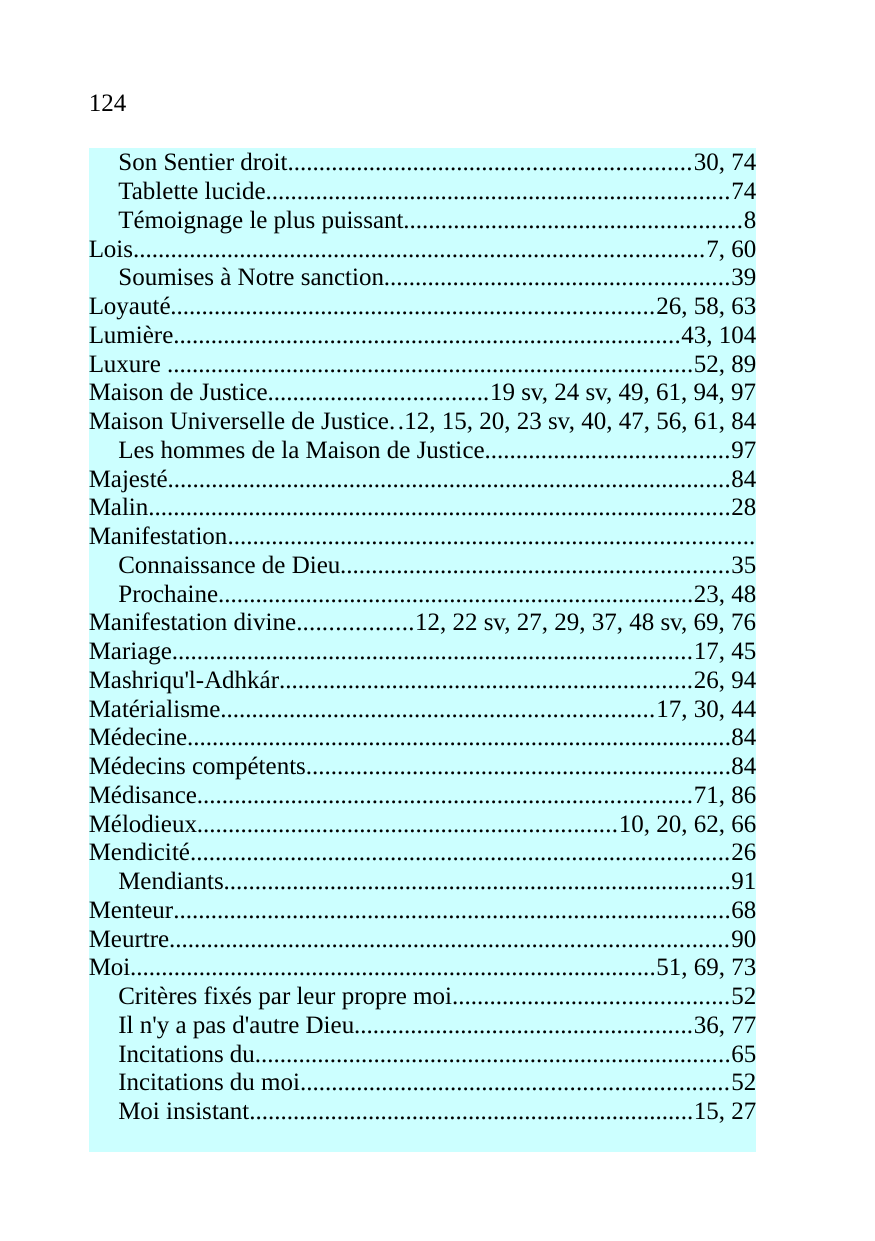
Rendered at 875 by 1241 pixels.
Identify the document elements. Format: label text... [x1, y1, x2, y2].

text Manifestation [88, 521, 756, 550]
text Maison de Justice 19 sv, 24 sv, 49, 61, 94, 97 [88, 377, 756, 406]
text Prochaine 23, 48 [118, 579, 756, 607]
text Majesté 84 [88, 464, 756, 492]
text Soumises à Notre sanction 39 [118, 262, 756, 291]
text Médisance 71, 86 [88, 780, 756, 809]
text Critères fixés par leur propre moi 52 [118, 981, 756, 1010]
text Les hommes de la Maison de Justice 97 [118, 435, 756, 464]
text Incitations du 65 [118, 1039, 756, 1067]
text Incitations du moi 52 [118, 1067, 756, 1096]
text Lois 7, 60 [88, 234, 756, 262]
text Luxure 52, 89 [88, 349, 756, 377]
text Médecine 84 [88, 722, 756, 751]
text Loyauté 26, 58, 63 [88, 291, 756, 320]
text Mélodieux 10, 20, 62, 66 [88, 809, 756, 837]
text Médecins compétents 84 [88, 751, 756, 780]
text Son Sentier droit 30, 74 [118, 147, 756, 176]
text Connaissance de Dieu 35 [118, 550, 756, 579]
text Menteur 68 [88, 895, 756, 924]
text Mendicité 26 [88, 837, 756, 866]
text Moi 51, 69, 73 [88, 952, 756, 981]
text Meurtre 90 [88, 924, 756, 952]
text Moi insistant 15, 27 [118, 1096, 756, 1125]
text Tablette lucide 74 [118, 176, 756, 205]
text Mariage 17, 45 [88, 636, 756, 665]
text Maison Universelle de Justice 12, 15, 20, 23 sv, 40, 47, 56, 61, 84 [88, 406, 756, 435]
text Mendiants 91 [118, 866, 756, 895]
text Lumière 43, 104 [88, 320, 756, 349]
text Mashriqu'l-Adhkár 26, 94 [88, 665, 756, 694]
text Matérialisme 17, 30, 44 [88, 694, 756, 722]
text Manifestation divine 12, 22 sv, 27, 29, 37, 48 sv, 69, 76 [88, 607, 756, 636]
text Malin 28 [88, 492, 756, 521]
text Témoignage le plus puissant 8 [118, 205, 756, 234]
text Il n'y a pas d'autre Dieu 36, 77 [118, 1010, 756, 1039]
